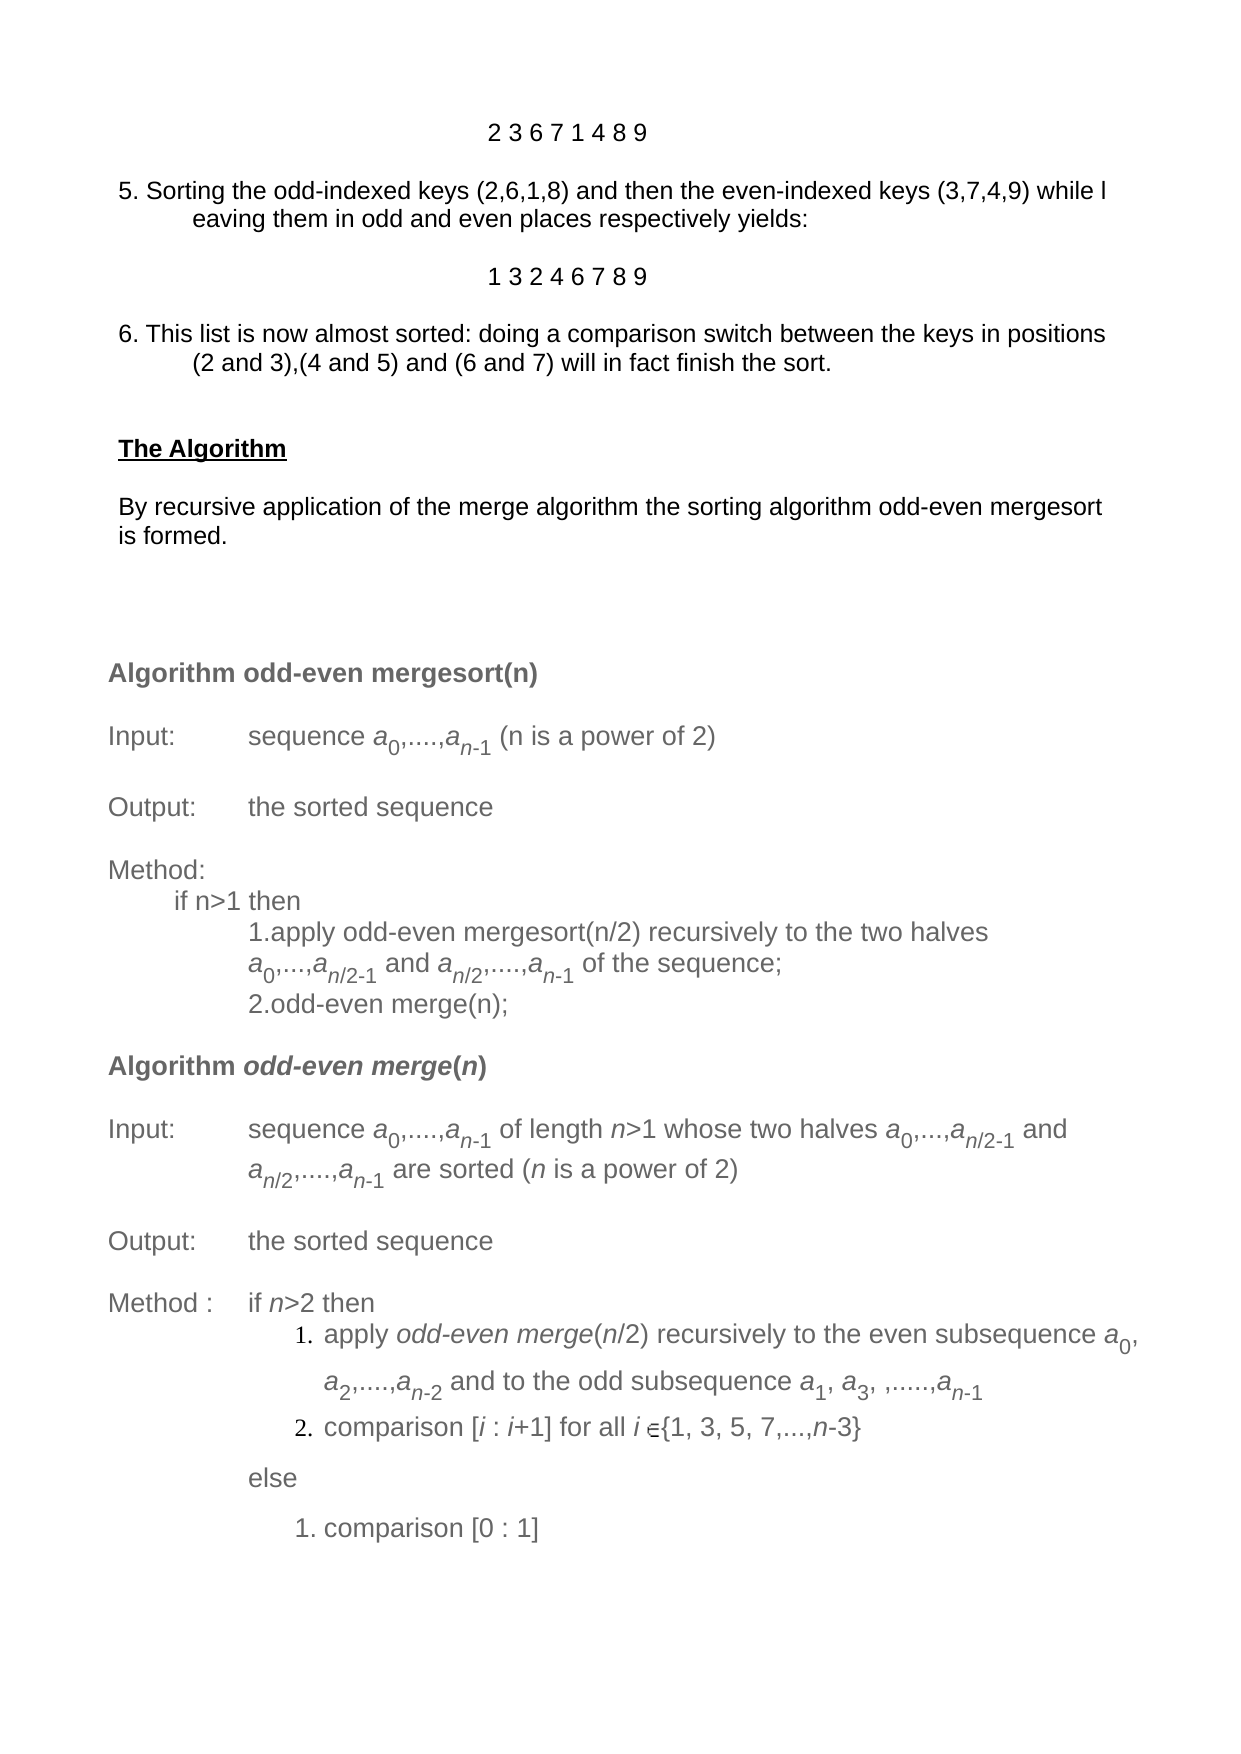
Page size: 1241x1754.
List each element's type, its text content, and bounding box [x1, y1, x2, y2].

text 2.odd-even merge(n); [100, 988, 1142, 1019]
list comparison [0 : 1] [294, 1512, 1142, 1543]
text 1.apply odd-even mergesort(n/2) recursively to the two halves a0,...,an/2-1 and an/2,....,an-1 of the sequence; [100, 916, 1142, 988]
text Output: the sorted sequence [100, 1225, 1142, 1256]
text 6. This list is now almost sorted: doing a comparison switch between the keys in positions (2 and 3),(4 and 5) and (6 and 7) will in fact finish the sort. [118, 319, 1122, 377]
text Algorithm odd-even merge(n) [100, 1050, 1142, 1082]
text By recursive application of the merge algorithm the sorting algorithm odd-even mergesort is formed. [118, 492, 1122, 549]
text 2 3 6 7 1 4 8 9 [118, 118, 1122, 147]
text Output: the sorted sequence [100, 791, 1142, 822]
text Input: sequence a0,....,an-1 of length n>1 whose two halves a0,...,an/2-1 and an/2,....,an-1 are sorted (n is a power of 2) [100, 1113, 1142, 1193]
text Input: sequence a0,....,an-1 (n is a power of 2) [100, 720, 1142, 760]
text Algorithm odd-even mergesort(n) [100, 657, 1142, 688]
list apply odd-even merge(n/2) recursively to the even subsequence a0, a2,....,an-2 and to the odd subsequence a1, a3, ,.....,an-1 [294, 1318, 1142, 1405]
text 1 3 2 4 6 7 8 9 [118, 262, 1122, 291]
picture [646, 1417, 661, 1437]
text The Algorithm [118, 434, 1122, 463]
text if n>1 then [100, 885, 1142, 916]
text Method : if n>2 then [100, 1287, 1142, 1318]
list comparison [i : i+1] for all i {1, 3, 5, 7,...,n-3} [294, 1411, 1142, 1442]
text Method: [100, 854, 1142, 885]
text 5. Sorting the odd-indexed keys (2,6,1,8) and then the even-indexed keys (3,7,4,9) while l eaving them in odd and even places respectively yields: [118, 176, 1122, 233]
text else [100, 1462, 1142, 1493]
